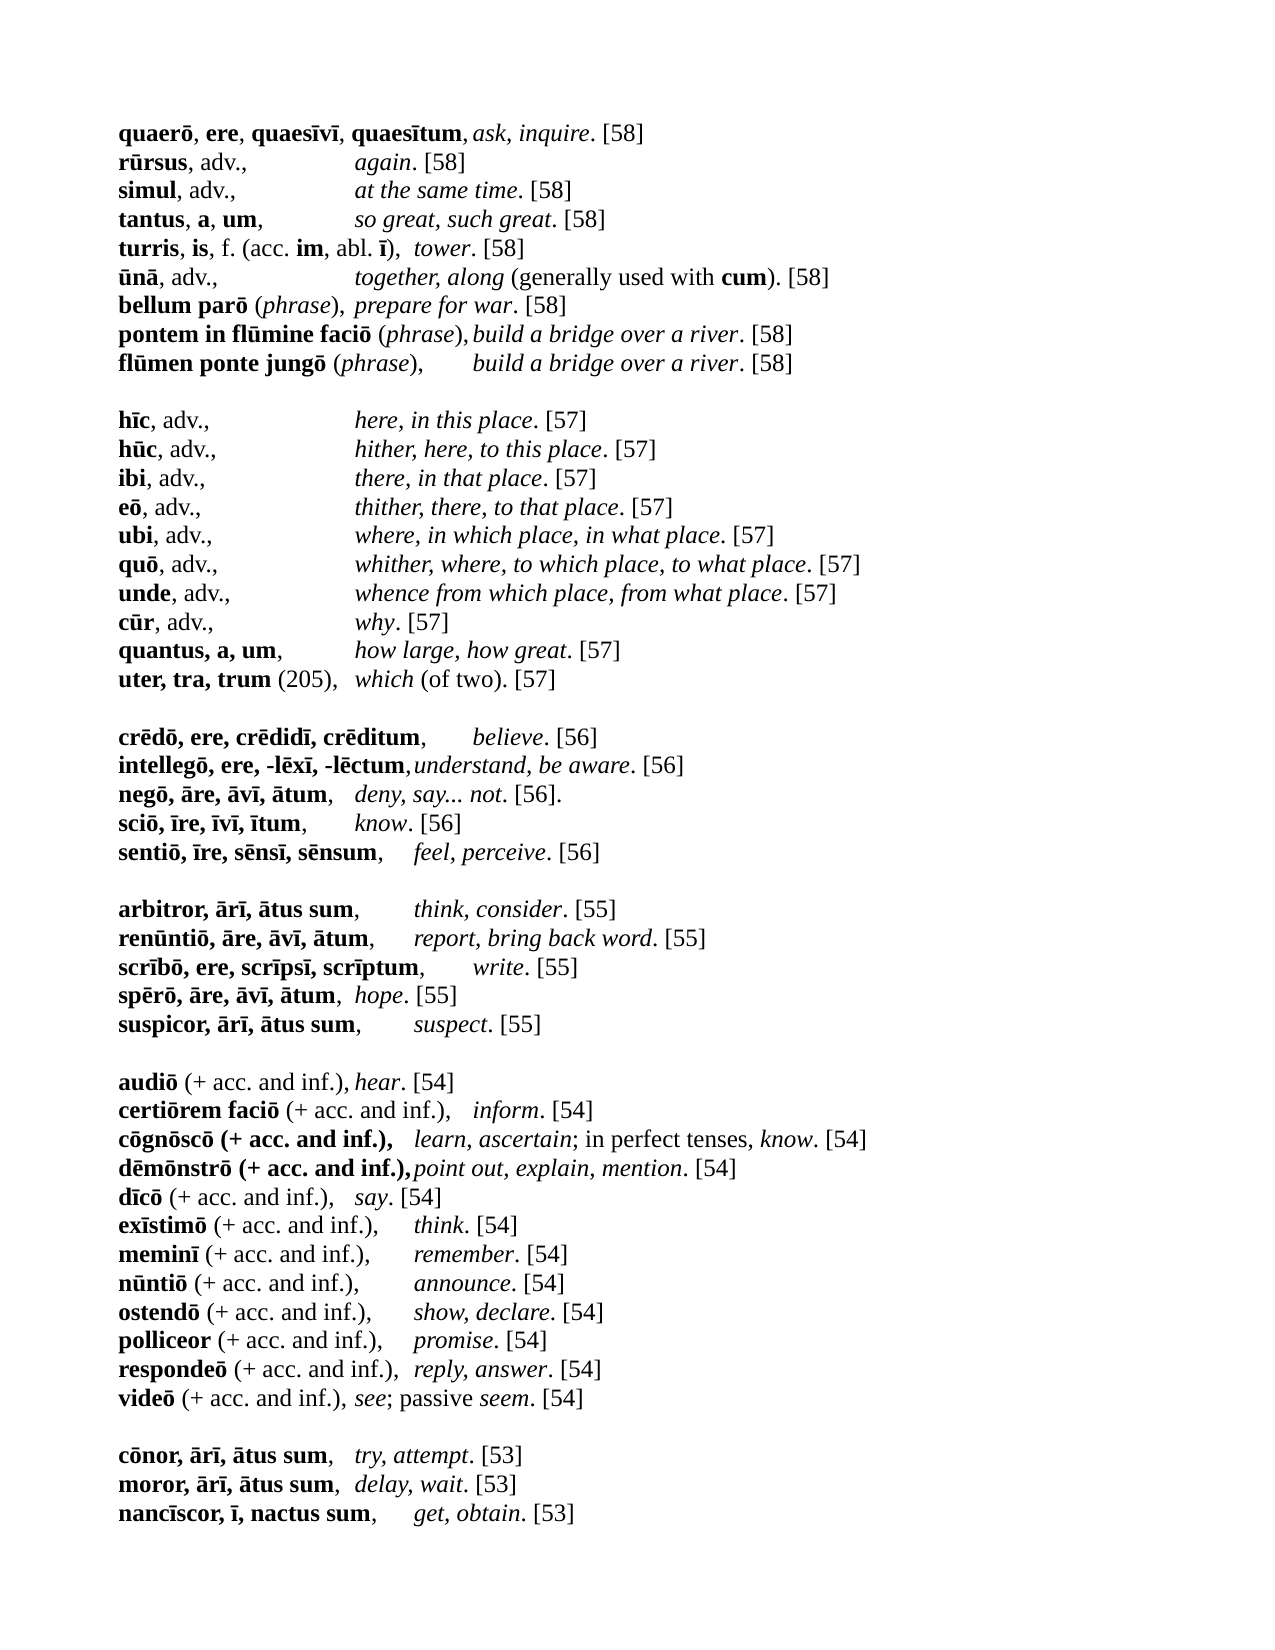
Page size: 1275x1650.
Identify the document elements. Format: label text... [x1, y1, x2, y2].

text spērō, āre, āvī, ātum, hope. [55] [118, 981, 1157, 1009]
text certiōrem faciō (+ acc. and inf.), inform. [54] [118, 1096, 1157, 1124]
text audiō (+ acc. and inf.), hear. [54] [118, 1067, 1157, 1096]
text suspicor, ārī, ātus sum, suspect. [55] [118, 1009, 1157, 1038]
text cōnor, ārī, ātus sum, try, attempt. [53] [118, 1441, 1157, 1469]
text uter, tra, trum (205), which (of two). [57] [118, 664, 1157, 693]
text moror, ārī, ātus sum, delay, wait. [53] [118, 1469, 1157, 1498]
text bellum parō (phrase), prepare for war. [58] [118, 291, 1157, 319]
text arbitror, ārī, ātus sum, think, consider. [55] [118, 894, 1157, 923]
text ibi, adv., there, in that place. [57] [118, 463, 1157, 492]
text ubi, adv., where, in which place, in what place. [57] [118, 521, 1157, 549]
text quantus, a, um, how large, how great. [57] [118, 636, 1157, 664]
text sentiō, īre, sēnsī, sēnsum, feel, perceive. [56] [118, 837, 1157, 866]
text nūntiō (+ acc. and inf.), announce. [54] [118, 1268, 1157, 1297]
text renūntiō, āre, āvī, ātum, report, bring back word. [55] [118, 923, 1157, 952]
text intellegō, ere, -lēxī, -lēctum, understand, be aware. [56] [118, 751, 1157, 779]
text pontem in flūmine faciō (phrase), build a bridge over a river. [58] [118, 319, 1157, 348]
text hīc, adv., here, in this place. [57] [118, 406, 1157, 434]
text crēdō, ere, crēdidī, crēditum, believe. [56] [118, 722, 1157, 751]
text sciō, īre, īvī, ītum, know. [56] [118, 808, 1157, 837]
text simul, adv., at the same time. [58] [118, 176, 1157, 204]
text videō (+ acc. and inf.), see; passive seem. [54] [118, 1383, 1157, 1412]
text ūnā, adv., together, along (generally used with cum). [58] [118, 262, 1157, 291]
text flūmen ponte jungō (phrase), build a bridge over a river. [58] [118, 348, 1157, 377]
text dīcō (+ acc. and inf.), say. [54] [118, 1182, 1157, 1211]
text rūrsus, adv., again. [58] [118, 147, 1157, 176]
text eō, adv., thither, there, to that place. [57] [118, 492, 1157, 521]
text turris, is, f. (acc. im, abl. ī), tower. [58] [118, 233, 1157, 262]
text respondeō (+ acc. and inf.), reply, answer. [54] [118, 1354, 1157, 1383]
text tantus, a, um, so great, such great. [58] [118, 204, 1157, 233]
text ostendō (+ acc. and inf.), show, declare. [54] [118, 1297, 1157, 1326]
text negō, āre, āvī, ātum, deny, say... not. [56]. [118, 779, 1157, 808]
text polliceor (+ acc. and inf.), promise. [54] [118, 1326, 1157, 1354]
text quaerō, ere, quaesīvī, quaesītum, ask, inquire. [58] [118, 118, 1157, 147]
text scrībō, ere, scrīpsī, scrīptum, write. [55] [118, 952, 1157, 981]
text exīstimō (+ acc. and inf.), think. [54] [118, 1211, 1157, 1239]
text unde, adv., whence from which place, from what place. [57] [118, 578, 1157, 607]
text quō, adv., whither, where, to which place, to what place. [57] [118, 549, 1157, 578]
text cūr, adv., why. [57] [118, 607, 1157, 636]
text dēmōnstrō (+ acc. and inf.), point out, explain, mention. [54] [118, 1153, 1157, 1182]
text cōgnōscō (+ acc. and inf.), learn, ascertain; in perfect tenses, know. [54] [118, 1124, 1157, 1153]
text meminī (+ acc. and inf.), remember. [54] [118, 1239, 1157, 1268]
text hūc, adv., hither, here, to this place. [57] [118, 434, 1157, 463]
text nancīscor, ī, nactus sum, get, obtain. [53] [118, 1498, 1157, 1527]
